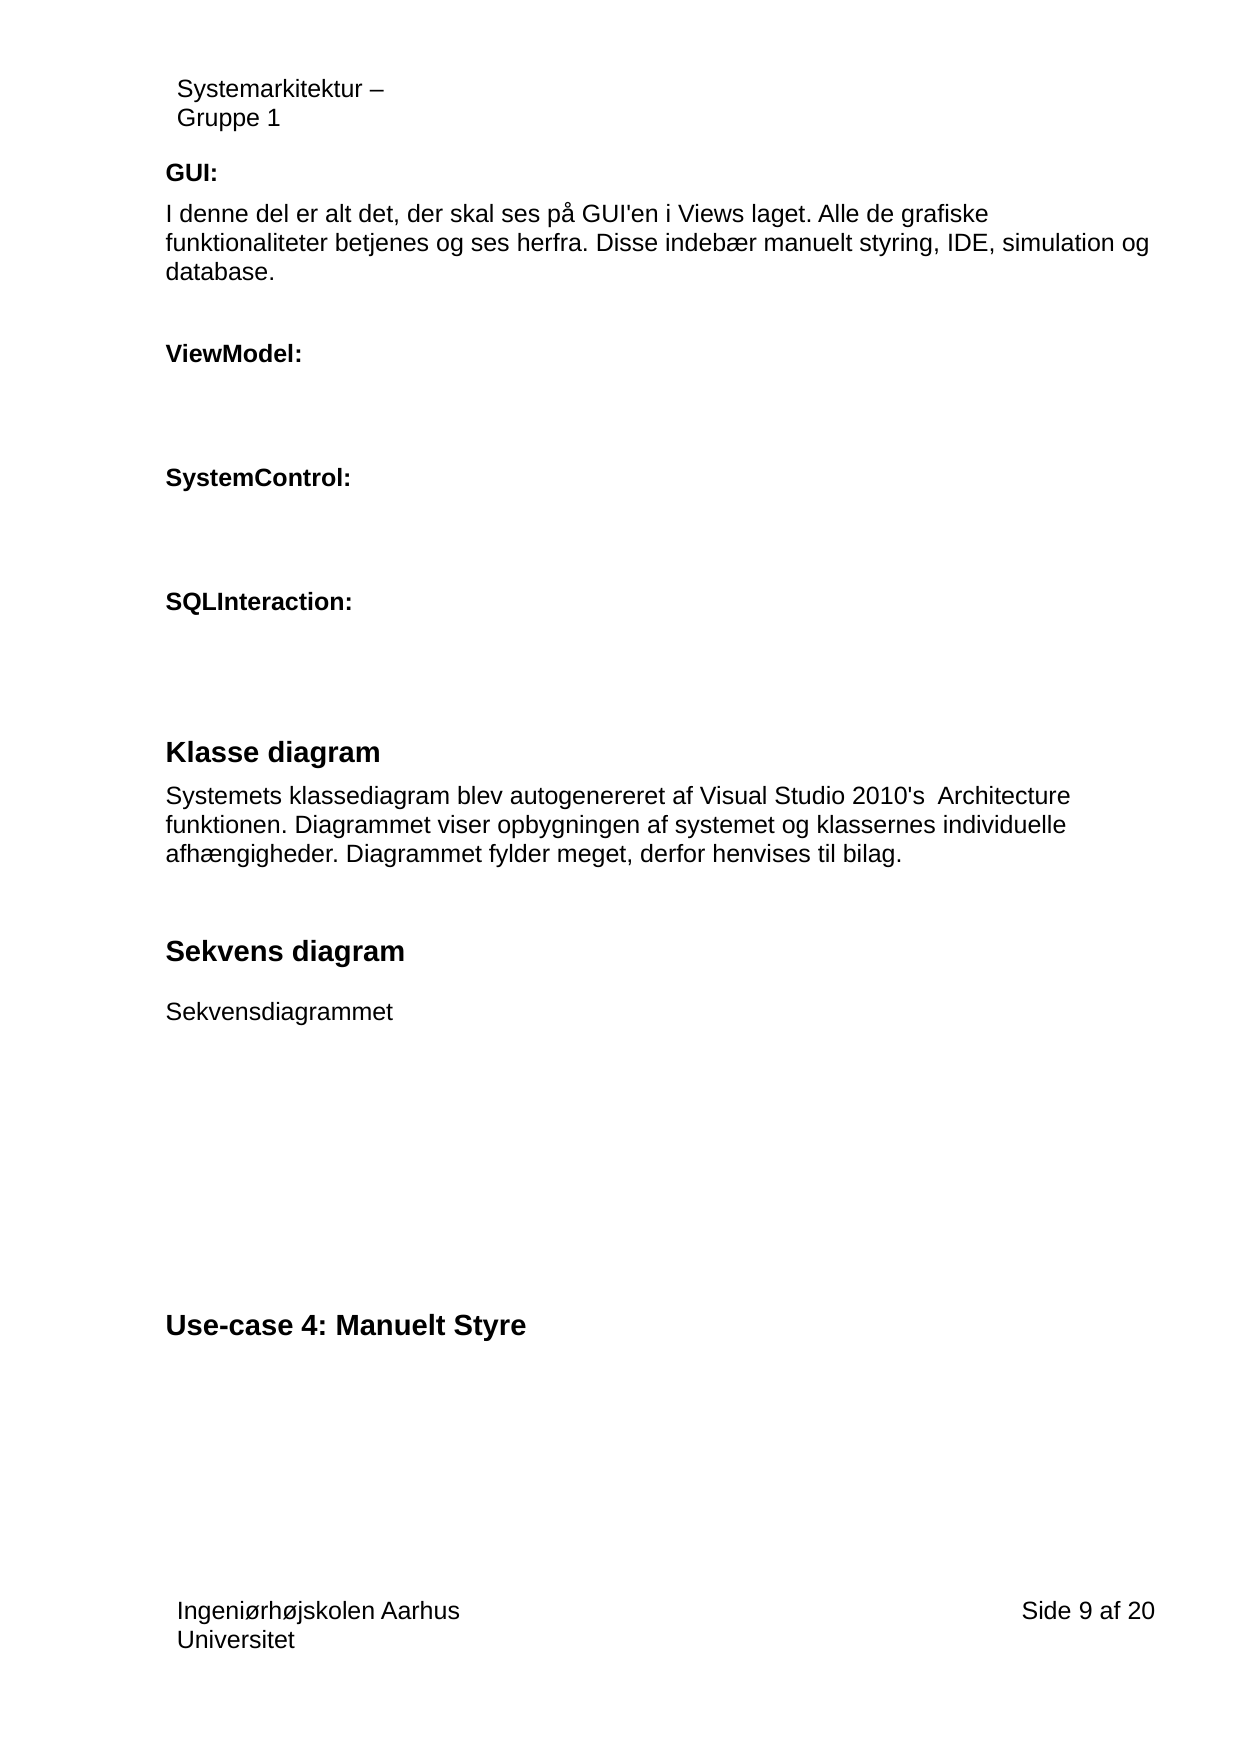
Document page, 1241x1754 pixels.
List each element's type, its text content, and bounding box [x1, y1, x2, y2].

text GUI: [165, 158, 1152, 186]
text Systemets klassediagram blev autogenereret af Visual Studio 2010's Architecture funktionen. Diagrammet viser opbygningen af systemet og klassernes individuelle afhængigheder. Diagrammet fylder meget, derfor henvises til bilag. [165, 781, 1152, 867]
text ViewModel: [165, 339, 1152, 368]
subtitle Sekvens diagram [165, 934, 1152, 967]
text I denne del er alt det, der skal ses på GUI'en i Views laget. Alle de grafiske funktionaliteter betjenes og ses herfra. Disse indebær manuelt styring, IDE, simulation og database. [165, 199, 1152, 285]
text SystemControl: [165, 463, 1152, 491]
text SQLInteraction: [165, 586, 1152, 615]
subtitle Use-case 4: Manuelt Styre [165, 1308, 1152, 1342]
text Sekvensdiagrammet [165, 997, 1152, 1025]
subtitle Klasse diagram [165, 735, 1152, 769]
